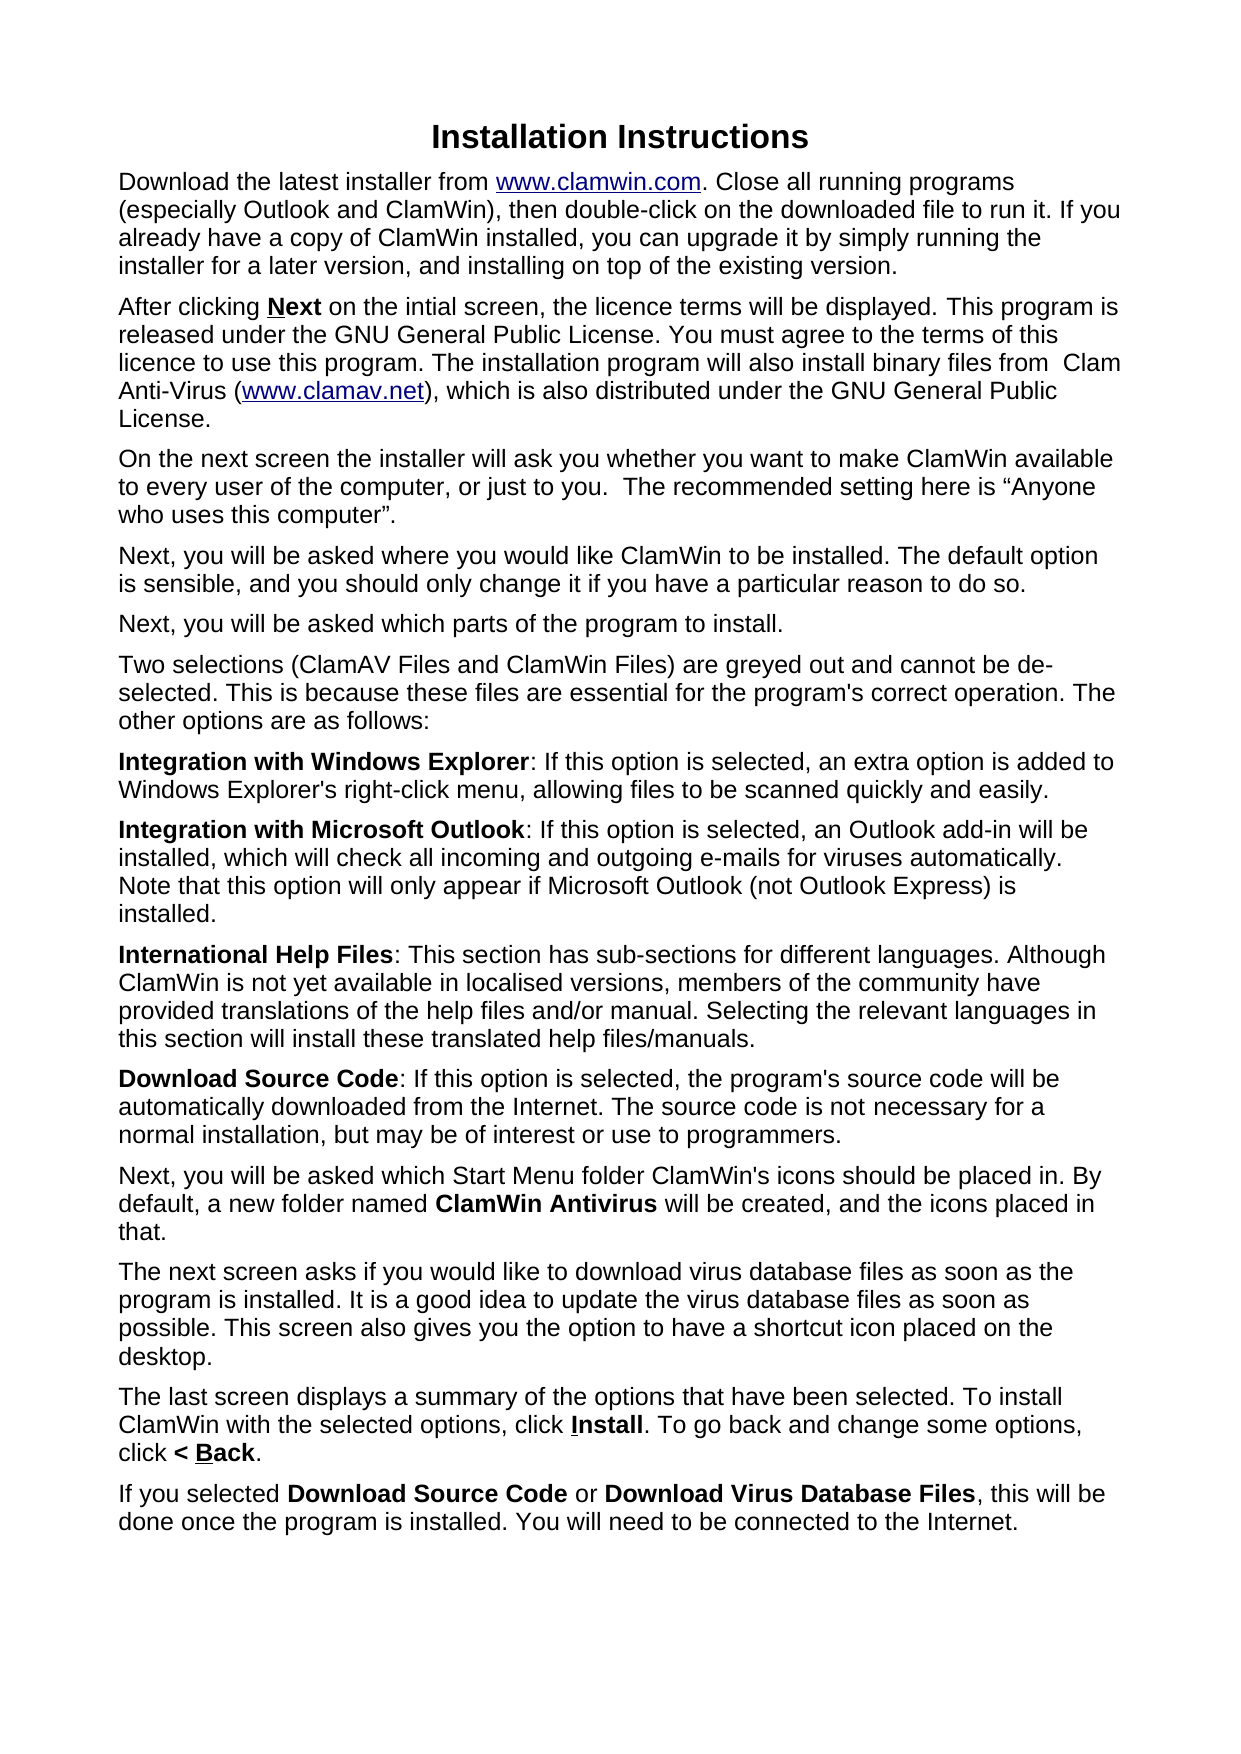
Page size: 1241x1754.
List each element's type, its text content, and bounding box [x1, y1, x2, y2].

text The last screen displays a summary of the options that have been selected. To install ClamWin with the selected options, click Install. To go back and change some options, click < Back. [118, 1383, 1122, 1467]
text On the next screen the installer will ask you whether you want to make ClamWin available to every user of the computer, or just to you. The recommended setting here is “Anyone who uses this computer”. [118, 445, 1122, 529]
text Next, you will be asked where you would like ClamWin to be installed. The default option is sensible, and you should only change it if you have a particular reason to do so. [118, 542, 1122, 598]
text Integration with Windows Explorer: If this option is selected, an extra option is added to Windows Explorer's right-click menu, allowing files to be scanned quickly and easily. [118, 747, 1122, 803]
text Integration with Microsoft Outlook: If this option is selected, an Outlook add-in will be installed, which will check all incoming and outgoing e-mails for viruses automatically. Note that this option will only appear if Microsoft Outlook (not Outlook Express) is installed. [118, 816, 1122, 928]
text After clicking Next on the intial screen, the licence terms will be displayed. This program is released under the GNU General Public License. You must agree to the terms of this licence to use this program. The installation program will also install binary files from Clam Anti-Virus (www.clamav.net), which is also distributed under the GNU General Public License. [118, 292, 1122, 433]
text Download Source Code: If this option is selected, the program's source code will be automatically downloaded from the Internet. The source code is not necessary for a normal installation, but may be of interest or use to programmers. [118, 1065, 1122, 1149]
text Next, you will be asked which parts of the program to install. [118, 610, 1122, 638]
text Two selections (ClamAV Files and ClamWin Files) are greyed out and cannot be de-selected. This is because these files are essential for the program's correct operation. The other options are as follows: [118, 651, 1122, 735]
text Download the latest installer from www.clamwin.com. Close all running programs (especially Outlook and ClamWin), then double-click on the downloaded file to run it. If you already have a copy of ClamWin installed, you can upgrade it by simply running the installer for a later version, and installing on top of the existing version. [118, 168, 1122, 280]
text International Help Files: This section has sub-sections for different languages. Although ClamWin is not yet available in localised versions, members of the community have provided translations of the help files and/or manual. Selecting the relevant languages in this section will install these translated help files/manuals. [118, 940, 1122, 1052]
text The next screen asks if you would like to download virus database files as soon as the program is installed. It is a good idea to update the virus database files as soon as possible. This screen also gives you the option to have a shortcut icon placed on the desktop. [118, 1258, 1122, 1370]
text If you selected Download Source Code or Download Virus Database Files, this will be done once the program is installed. You will need to be connected to the Internet. [118, 1479, 1122, 1535]
subtitle Installation Instructions [118, 118, 1122, 155]
text Next, you will be asked which Start Menu folder ClamWin's icons should be placed in. By default, a new folder named ClamWin Antivirus will be created, and the icons placed in that. [118, 1162, 1122, 1246]
